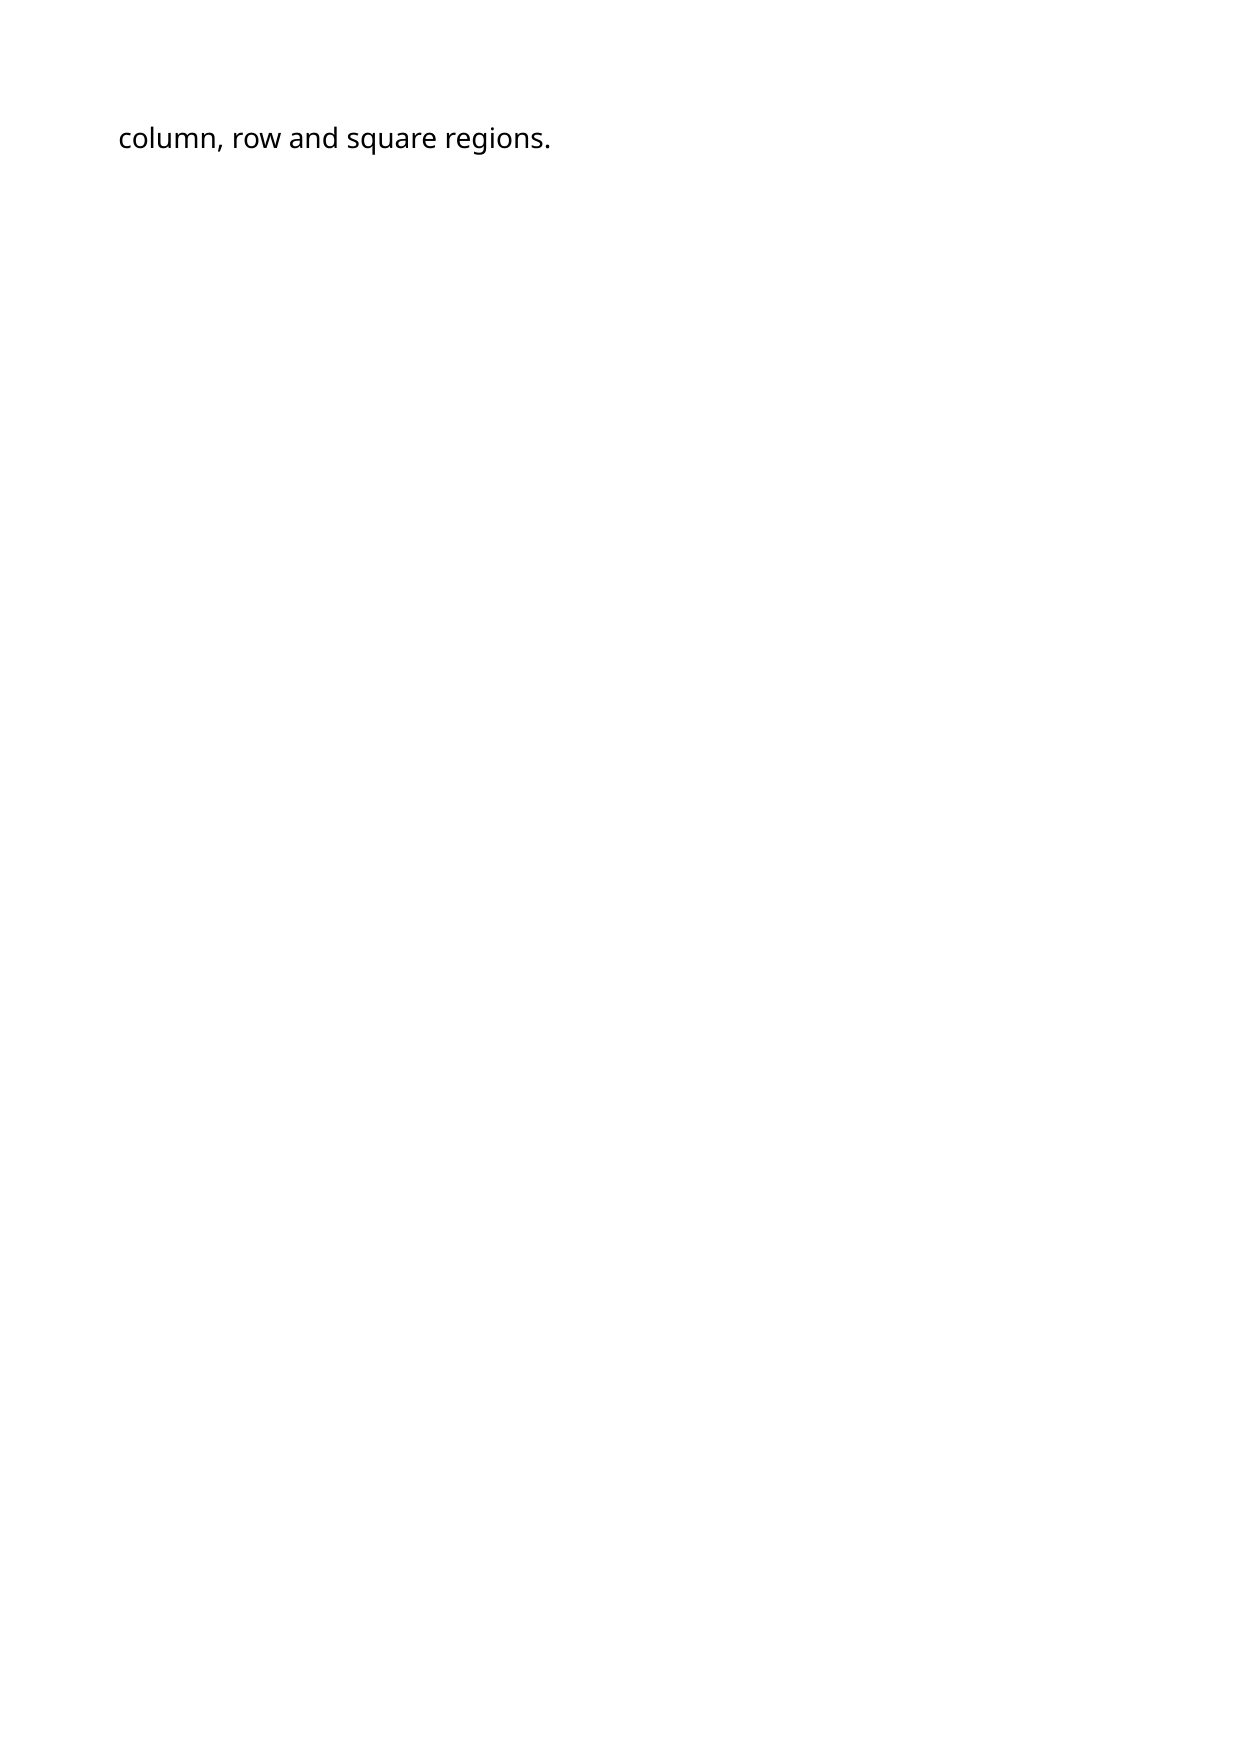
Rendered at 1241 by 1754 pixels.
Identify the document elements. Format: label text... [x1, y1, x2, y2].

text column, row and square regions. [118, 118, 1122, 156]
